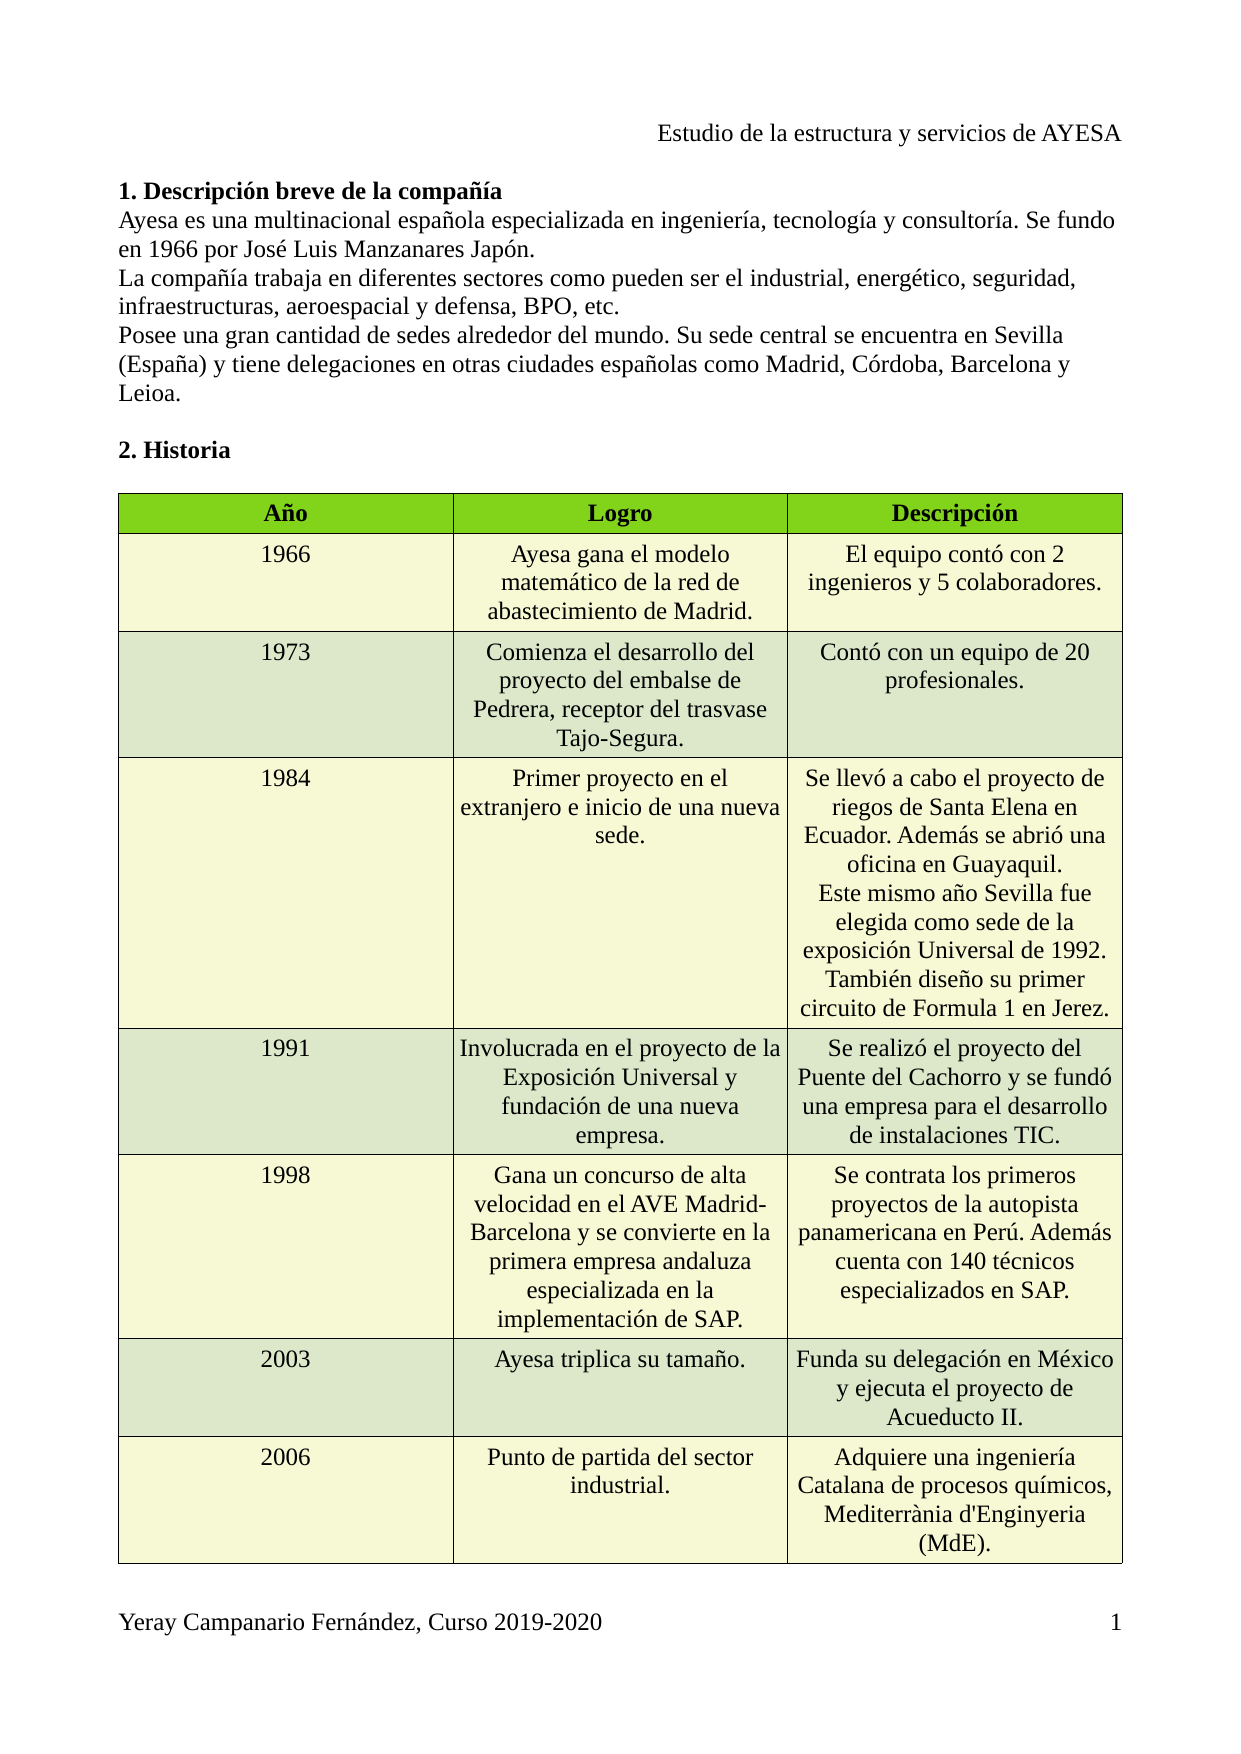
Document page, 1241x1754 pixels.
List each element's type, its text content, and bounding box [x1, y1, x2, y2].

table_cell Adquiere una ingeniería Catalana de procesos químicos, Mediterrània d'Enginyeria (MdE). [788, 1437, 1122, 1563]
table_cell Funda su delegación en México y ejecuta el proyecto de Acueducto II. [788, 1339, 1122, 1436]
table_cell Se contrata los primeros proyectos de la autopista panamericana en Perú. Además cuenta con 140 técnicos especializados en SAP. [788, 1155, 1122, 1338]
table_cell 1984 [119, 758, 453, 1028]
table_cell Gana un concurso de alta velocidad en el AVE Madrid-Barcelona y se convierte en la primera empresa andaluza especializada en la implementación de SAP. [454, 1155, 787, 1338]
table_cell 1966 [119, 534, 453, 631]
table_cell Involucrada en el proyecto de la Exposición Universal y fundación de una nueva empresa. [454, 1029, 787, 1154]
text Ayesa es una multinacional española especializada en ingeniería, tecnología y consultoría. Se fundo en 1966 por José Luis Manzanares Japón. [118, 205, 1122, 263]
table_cell Primer proyecto en el extranjero e inicio de una nueva sede. [454, 758, 787, 1028]
text La compañía trabaja en diferentes sectores como pueden ser el industrial, energético, seguridad, infraestructuras, aeroespacial y defensa, BPO, etc. [118, 263, 1122, 320]
table_cell Punto de partida del sector industrial. [454, 1437, 787, 1563]
table_cell El equipo contó con 2 ingenieros y 5 colaboradores. [788, 534, 1122, 631]
table_header Descripción [788, 494, 1122, 533]
table_cell Contó con un equipo de 20 profesionales. [788, 632, 1122, 757]
table_cell 2006 [119, 1437, 453, 1563]
table_cell 2003 [119, 1339, 453, 1436]
table_cell Se llevó a cabo el proyecto de riegos de Santa Elena en Ecuador. Además se abrió una oficina en Guayaquil. Este mismo año Sevilla fue elegida como sede de la exposición Universal de 1992. También diseño su primer circuito de Formula 1 en Jerez. [788, 758, 1122, 1028]
table_cell Se realizó el proyecto del Puente del Cachorro y se fundó una empresa para el desarrollo de instalaciones TIC. [788, 1029, 1122, 1154]
table_cell 1998 [119, 1155, 453, 1338]
text Posee una gran cantidad de sedes alrededor del mundo. Su sede central se encuentra en Sevilla (España) y tiene delegaciones en otras ciudades españolas como Madrid, Córdoba, Barcelona y Leioa. [118, 320, 1122, 406]
table_cell 1973 [119, 632, 453, 757]
text 2. Historia [118, 435, 1122, 464]
table_header Año [119, 494, 453, 533]
table_cell Ayesa triplica su tamaño. [454, 1339, 787, 1436]
text 1. Descripción breve de la compañía [118, 176, 1122, 205]
table_header Logro [454, 494, 787, 533]
table_cell Comienza el desarrollo del proyecto del embalse de Pedrera, receptor del trasvase Tajo-Segura. [454, 632, 787, 757]
table_cell 1991 [119, 1029, 453, 1154]
table_cell Ayesa gana el modelo matemático de la red de abastecimiento de Madrid. [454, 534, 787, 631]
